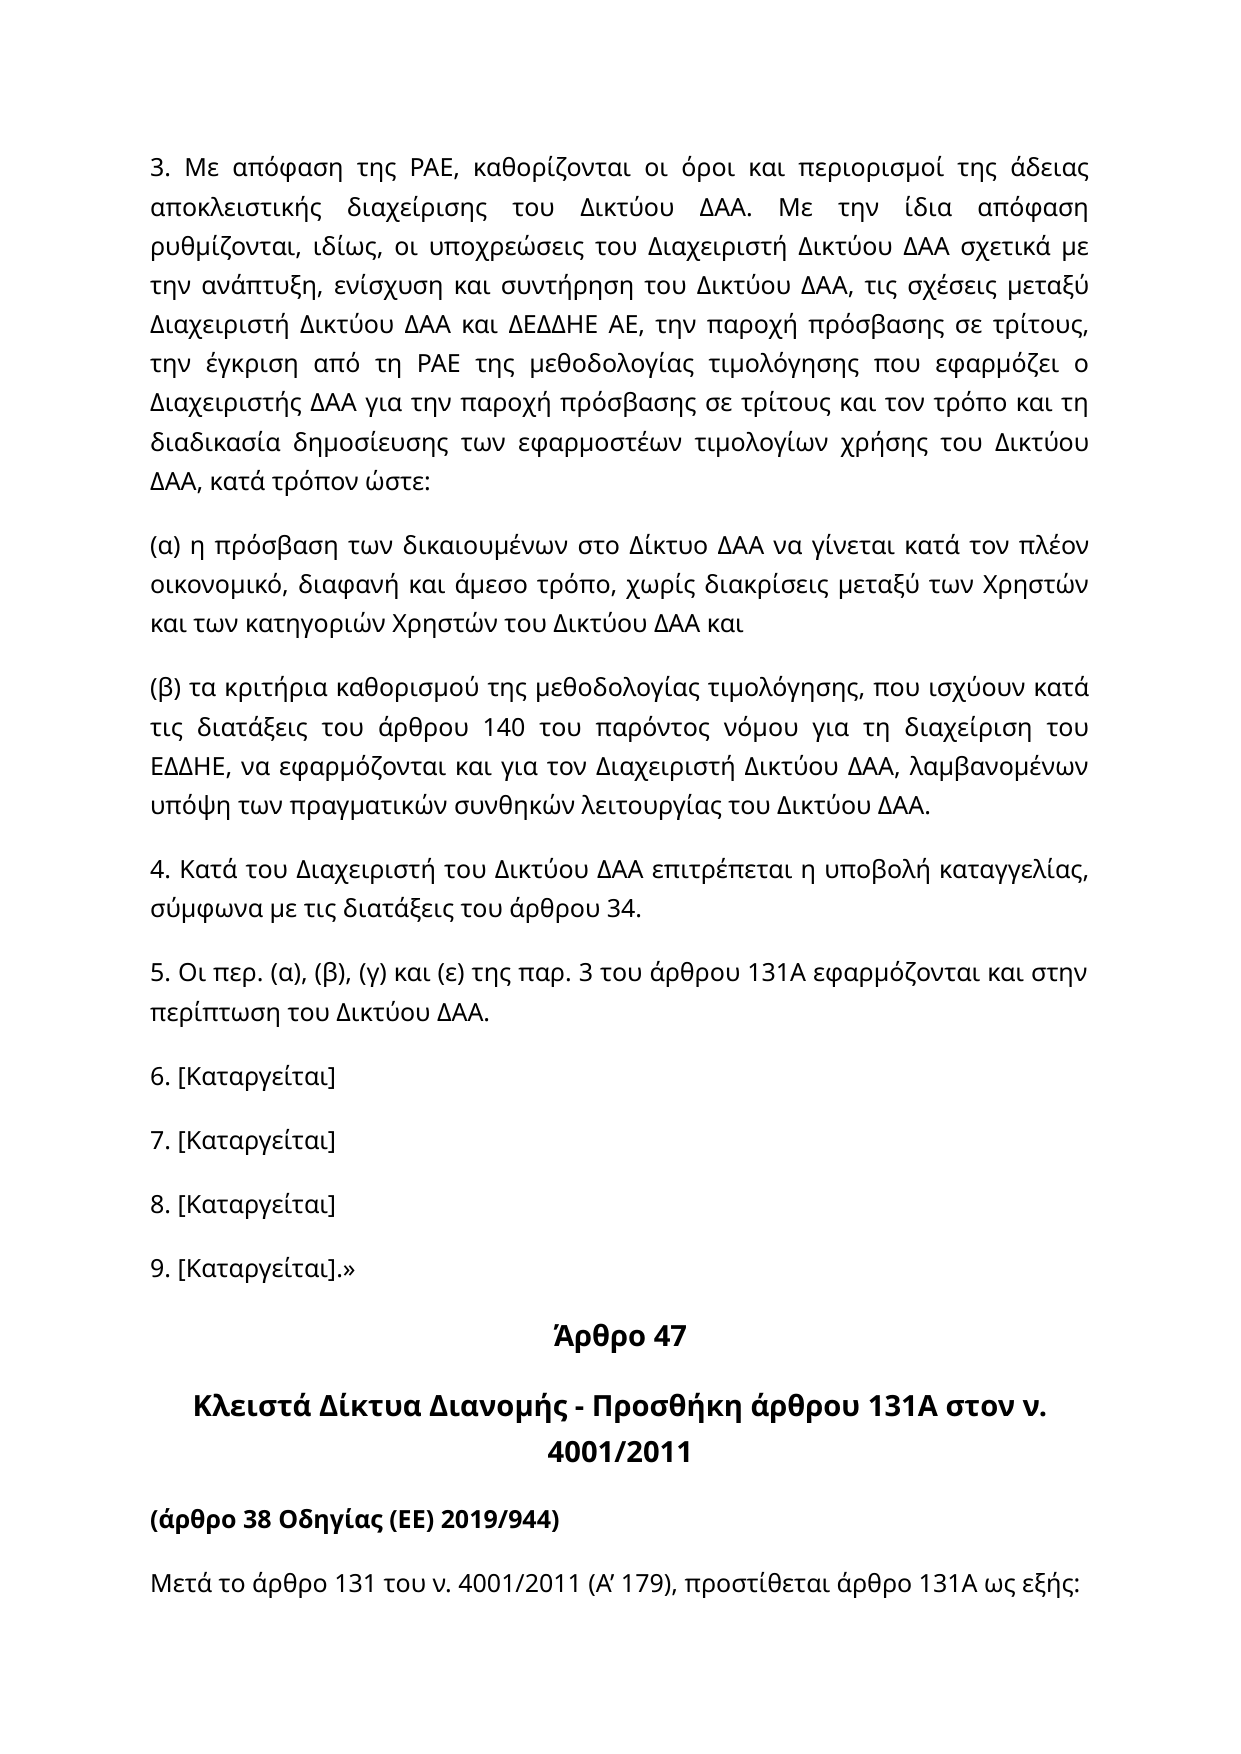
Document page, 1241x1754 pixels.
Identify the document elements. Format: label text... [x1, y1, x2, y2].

text 3. Με απόφαση της ΡΑΕ, καθορίζονται οι όροι και περιορισμοί της άδειας αποκλειστικής διαχείρισης του Δικτύου ΔΑΑ. Με την ίδια απόφαση ρυθμίζονται, ιδίως, οι υποχρεώσεις του Διαχειριστή Δικτύου ΔΑΑ σχετικά με την ανάπτυξη, ενίσχυση και συντήρηση του Δικτύου ΔΑΑ, τις σχέσεις μεταξύ Διαχειριστή Δικτύου ΔΑΑ και ΔΕΔΔΗΕ ΑΕ, την παροχή πρόσβασης σε τρίτους, την έγκριση από τη ΡΑΕ της μεθοδολογίας τιμολόγησης που εφαρμόζει ο Διαχειριστής ΔΑΑ για την παροχή πρόσβασης σε τρίτους και τον τρόπο και τη διαδικασία δημοσίευσης των εφαρμοστέων τιμολογίων χρήσης του Δικτύου ΔΑΑ, κατά τρόπον ώστε: [150, 150, 1090, 497]
text (άρθρο 38 Οδηγίας (ΕΕ) 2019/944) [150, 1502, 1090, 1536]
text 9. [Καταργείται].» [150, 1251, 1090, 1285]
text (α) η πρόσβαση των δικαιουμένων στο Δίκτυο ΔΑΑ να γίνεται κατά τον πλέον οικονομικό, διαφανή και άμεσο τρόπο, χωρίς διακρίσεις μεταξύ των Χρηστών και των κατηγοριών Χρηστών του Δικτύου ΔΑΑ και [150, 527, 1090, 640]
text 6. [Καταργείται] [150, 1058, 1090, 1092]
subtitle Κλειστά Δίκτυα Διανομής - Προσθήκη άρθρου 131Α στον ν. 4001/2011 [150, 1386, 1090, 1471]
text 5. Οι περ. (α), (β), (γ) και (ε) της παρ. 3 του άρθρου 131Α εφαρμόζονται και στην περίπτωση του Δικτύου ΔΑΑ. [150, 955, 1090, 1028]
text 8. [Καταργείται] [150, 1187, 1090, 1221]
text 7. [Καταργείται] [150, 1122, 1090, 1157]
subtitle Άρθρο 47 [150, 1315, 1090, 1355]
text Μετά το άρθρο 131 του ν. 4001/2011 (Α’ 179), προστίθεται άρθρο 131Α ως εξής: [150, 1566, 1090, 1600]
text 4. Κατά του Διαχειριστή του Δικτύου ΔΑΑ επιτρέπεται η υποβολή καταγγελίας, σύμφωνα με τις διατάξεις του άρθρου 34. [150, 852, 1090, 925]
text (β) τα κριτήρια καθορισμού της μεθοδολογίας τιμολόγησης, που ισχύουν κατά τις διατάξεις του άρθρου 140 του παρόντος νόμου για τη διαχείριση του ΕΔΔΗΕ, να εφαρμόζονται και για τον Διαχειριστή Δικτύου ΔΑΑ, λαμβανομένων υπόψη των πραγματικών συνθηκών λειτουργίας του Δικτύου ΔΑΑ. [150, 670, 1090, 822]
